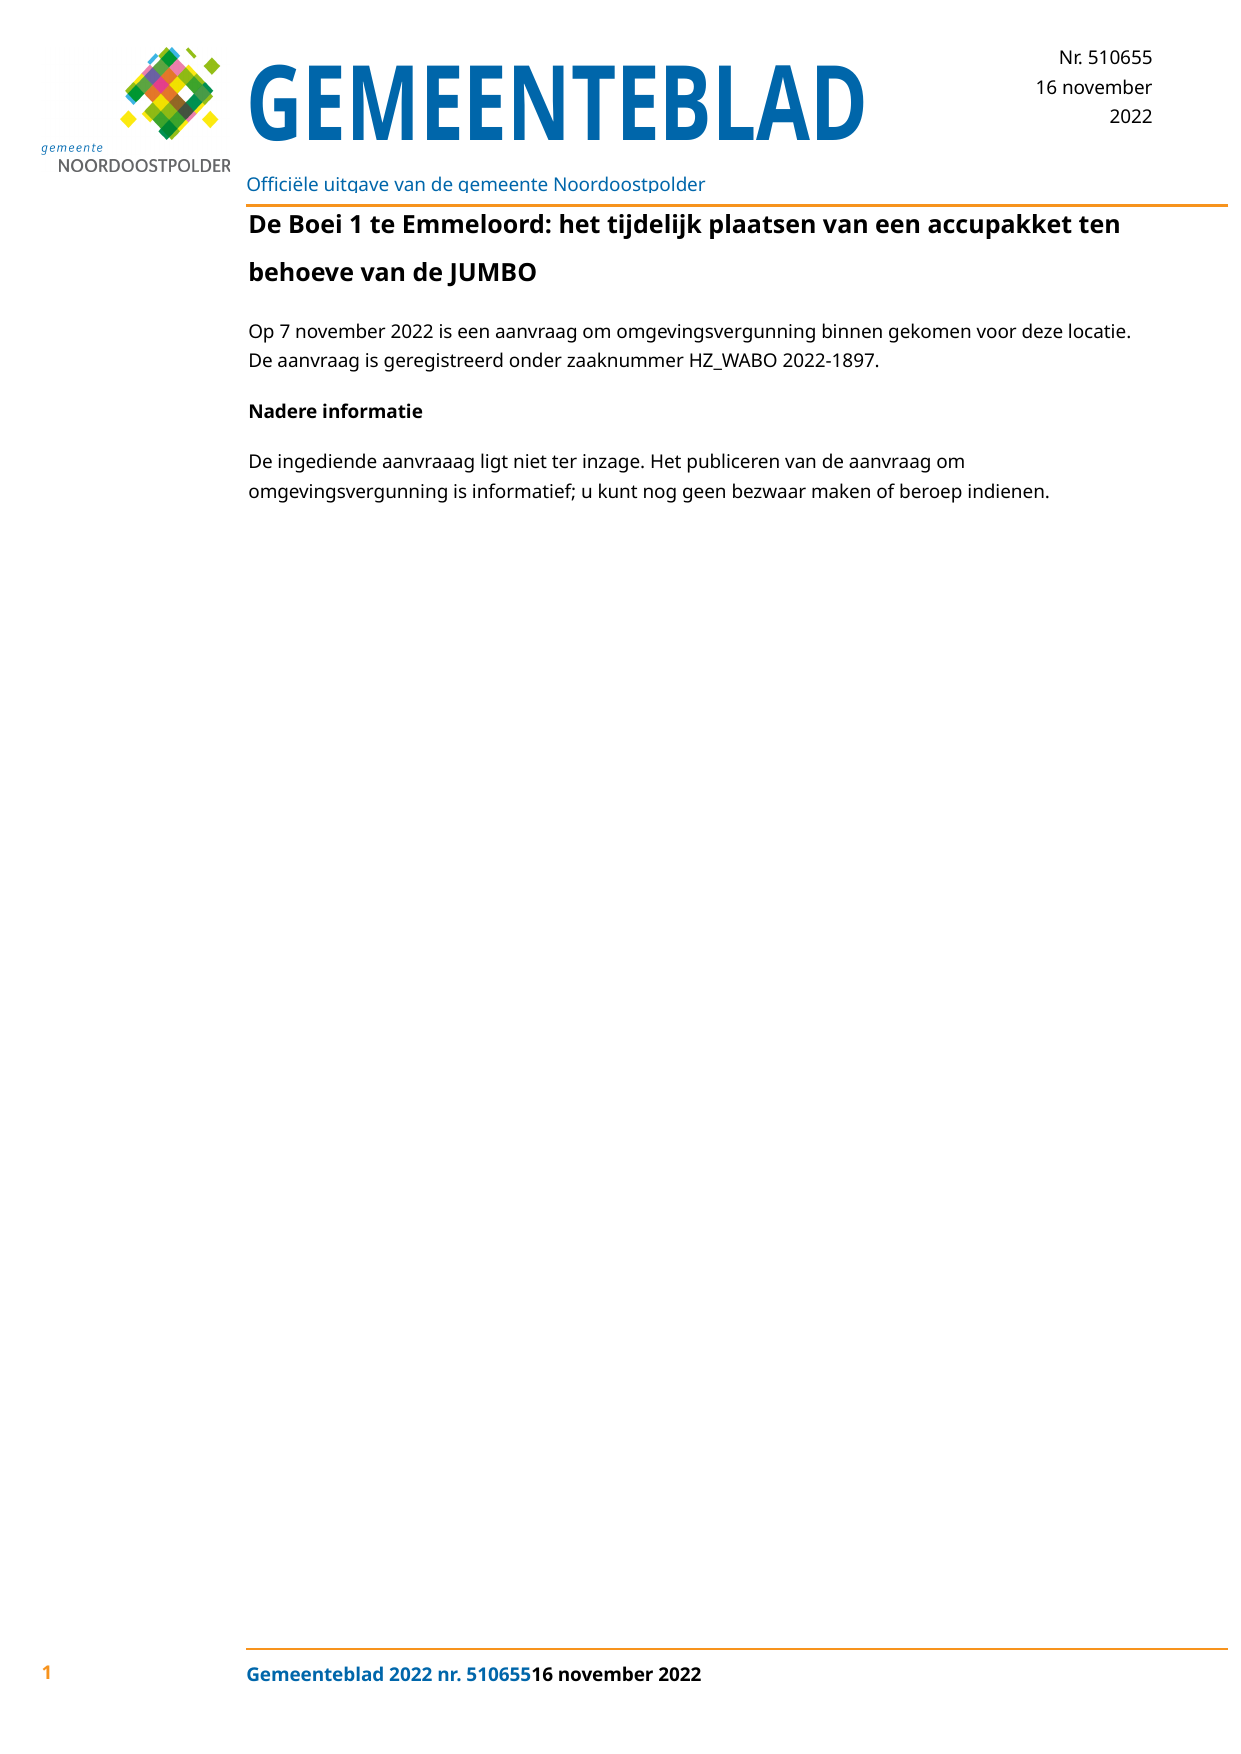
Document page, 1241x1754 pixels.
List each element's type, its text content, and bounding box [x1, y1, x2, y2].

text Op 7 november 2022 is een aanvraag om omgevingsvergunning binnen gekomen voor deze locatie. De aanvraag is geregistreerd onder zaaknummer HZ_WABO 2022-1897. [248, 318, 1152, 373]
text Nadere informatie [248, 398, 1152, 424]
text De ingediende aanvraaag ligt niet ter inzage. Het publiceren van de aanvraag om omgevingsvergunning is informatief; u kunt nog geen bezwaar maken of beroep indienen. [248, 448, 1152, 504]
picture [41, 47, 231, 172]
text De Boei 1 te Emmeloord: het tijdelijk plaatsen van een accupakket ten behoeve van de JUMBO [248, 207, 1152, 288]
